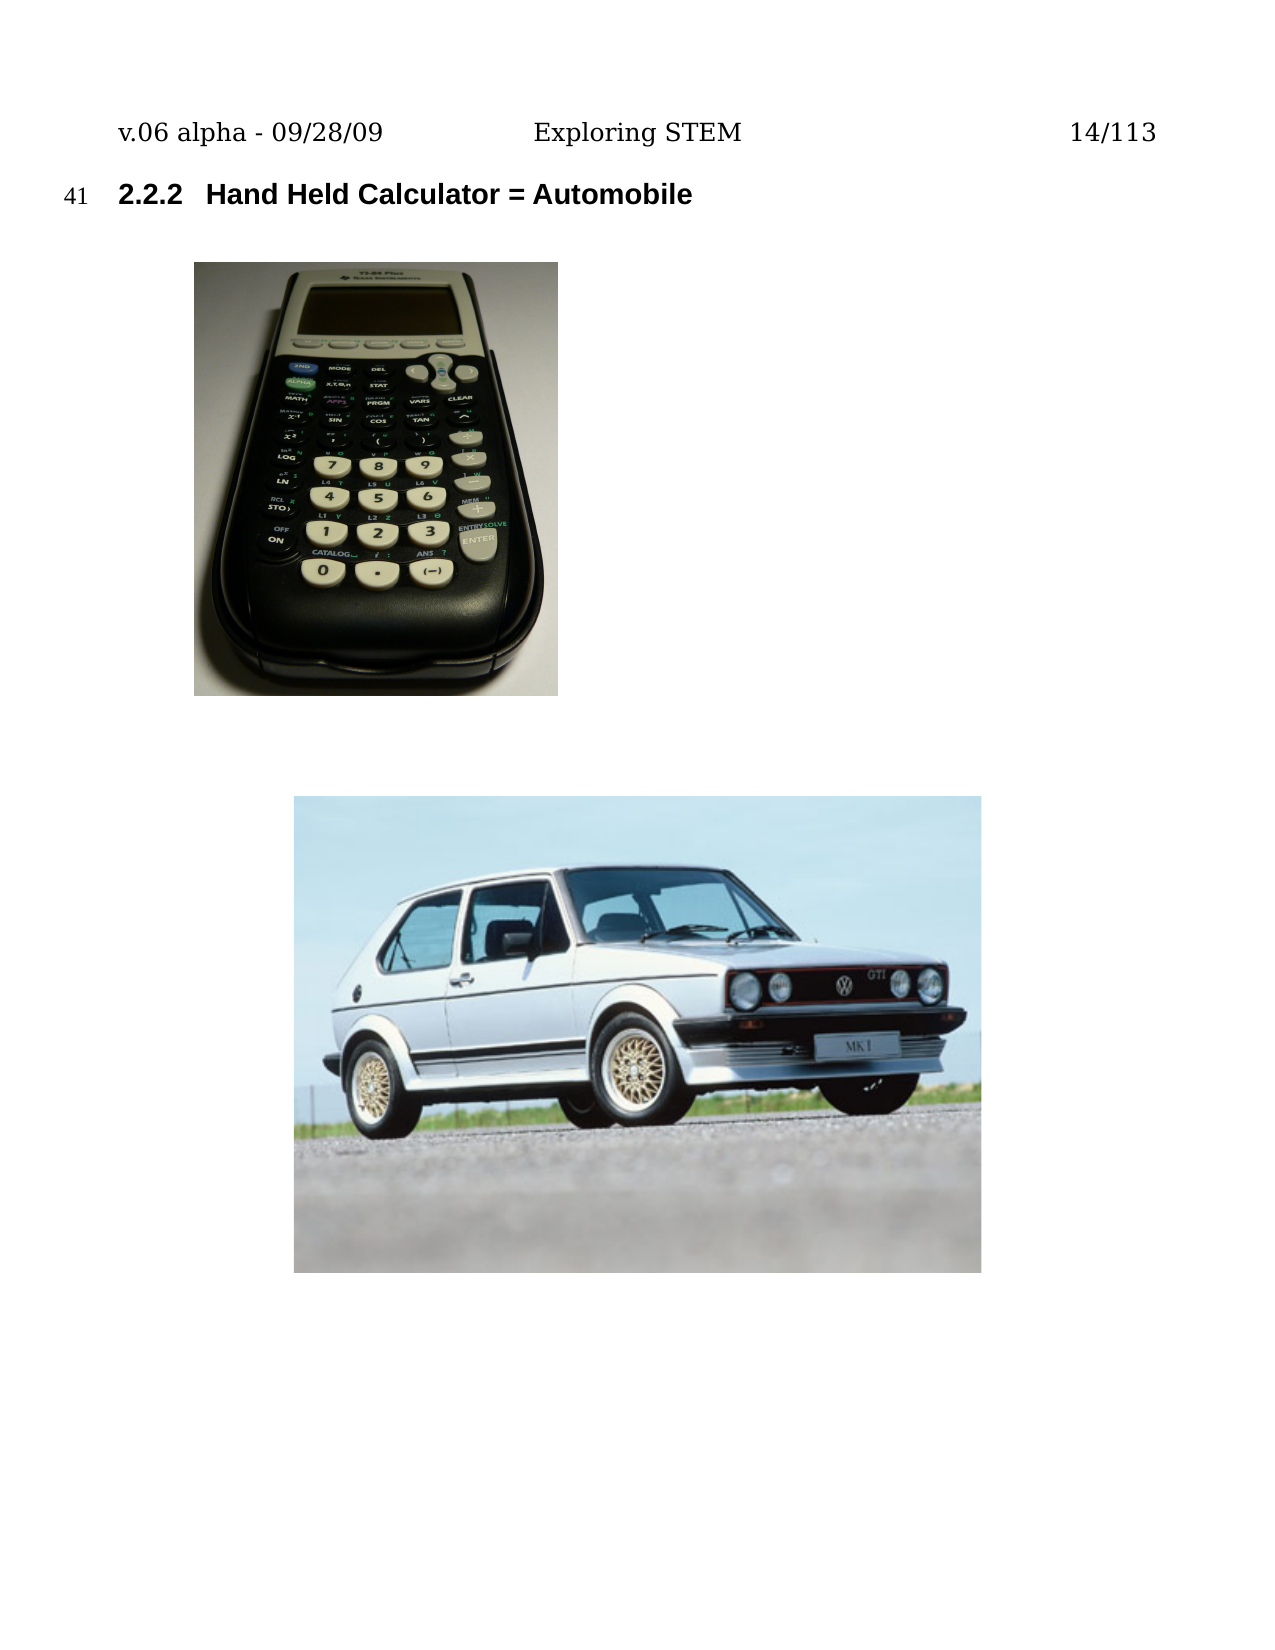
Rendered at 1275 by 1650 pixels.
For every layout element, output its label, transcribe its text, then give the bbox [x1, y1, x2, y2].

picture [194, 262, 558, 696]
picture [293, 796, 982, 1273]
subtitle Hand Held Calculator = Automobile [118, 177, 1157, 210]
